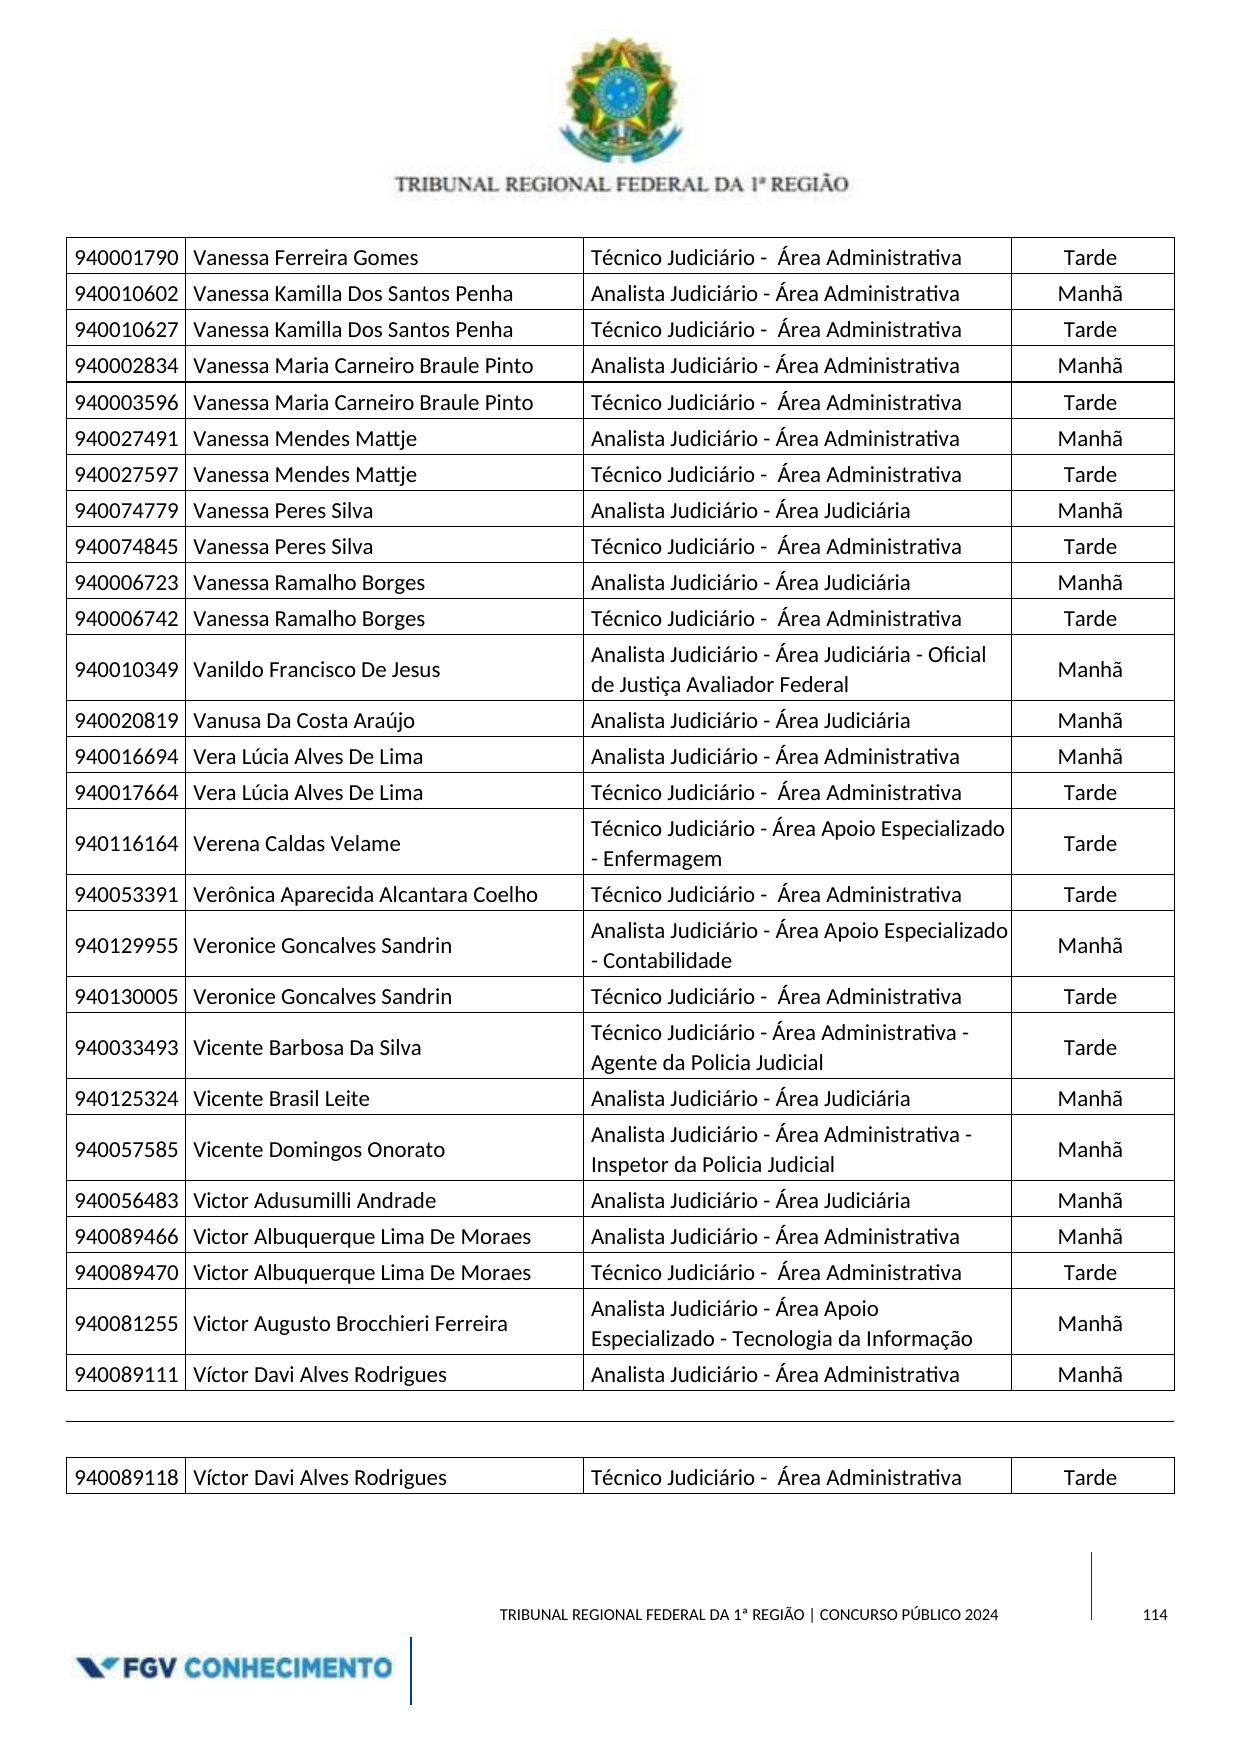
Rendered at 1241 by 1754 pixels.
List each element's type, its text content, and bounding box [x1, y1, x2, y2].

table_cell Tarde [1012, 1013, 1174, 1078]
table_cell Técnico Judiciário - Área Administrativa [584, 977, 1011, 1012]
table_cell Victor Albuquerque Lima De Moraes [186, 1253, 583, 1288]
table_cell 940002834 [67, 346, 185, 381]
table_cell Analista Judiciário - Área Judiciária [584, 563, 1011, 598]
table_cell 940033493 [67, 1013, 185, 1078]
table_cell Tarde [1012, 809, 1174, 874]
table_cell Técnico Judiciário - Área Administrativa [584, 875, 1011, 910]
table_cell 940074845 [67, 527, 185, 562]
table_cell Tarde [1012, 773, 1174, 808]
table_cell Manhã [1012, 491, 1174, 526]
table_cell Técnico Judiciário - Área Administrativa [584, 773, 1011, 808]
table_cell Tarde [1012, 977, 1174, 1012]
table_cell Analista Judiciário - Área Administrativa [584, 737, 1011, 772]
table_cell Analista Judiciário - Área Judiciária [584, 1181, 1011, 1216]
table_cell 940130005 [67, 977, 185, 1012]
table_cell Técnico Judiciário - Área Administrativa [584, 599, 1011, 634]
table_cell Manhã [1012, 1115, 1174, 1179]
table_cell 940010602 [67, 274, 185, 309]
table_cell Analista Judiciário - Área Administrativa - Inspetor da Policia Judicial [584, 1115, 1011, 1179]
table_cell Vanessa Ferreira Gomes [186, 238, 583, 273]
table_cell 940006742 [67, 599, 185, 634]
table_cell Vanessa Maria Carneiro Braule Pinto [186, 383, 583, 417]
table_cell 940129955 [67, 911, 185, 976]
table_cell Vanessa Ramalho Borges [186, 563, 583, 598]
table_header Nome [186, 1422, 583, 1457]
table_cell 940089470 [67, 1253, 185, 1288]
table_cell Técnico Judiciário - Área Administrativa [584, 455, 1011, 489]
table_cell 940089111 [67, 1355, 185, 1390]
table_cell Vanessa Maria Carneiro Braule Pinto [186, 346, 583, 381]
table_cell Veronice Goncalves Sandrin [186, 977, 583, 1012]
table_cell Manhã [1012, 737, 1174, 772]
table_cell Vicente Brasil Leite [186, 1079, 583, 1114]
table_cell Tarde [1012, 599, 1174, 634]
table_cell Analista Judiciário - Área Apoio Especializado - Contabilidade [584, 911, 1011, 976]
table_cell Veronice Goncalves Sandrin [186, 911, 583, 976]
table_cell Analista Judiciário - Área Apoio Especializado - Tecnologia da Informação [584, 1289, 1011, 1354]
table_cell 940053391 [67, 875, 185, 910]
table_cell 940074779 [67, 491, 185, 526]
table_cell 940057585 [67, 1115, 185, 1179]
table_cell 940010627 [67, 310, 185, 345]
table_cell Vera Lúcia Alves De Lima [186, 737, 583, 772]
table_cell Técnico Judiciário - Área Administrativa [584, 310, 1011, 345]
table_cell 940016694 [67, 737, 185, 772]
table_cell Vanessa Kamilla Dos Santos Penha [186, 310, 583, 345]
table_cell 940010349 [67, 635, 185, 699]
table_cell Tarde [1012, 527, 1174, 562]
table_cell 940003596 [67, 383, 185, 417]
table_cell Manhã [1012, 1181, 1174, 1216]
table_cell Técnico Judiciário - Área Administrativa - Agente da Policia Judicial [584, 1013, 1011, 1078]
table_cell Técnico Judiciário - Área Administrativa [584, 238, 1011, 273]
table_cell Manhã [1012, 563, 1174, 598]
table_cell Analista Judiciário - Área Judiciária [584, 1079, 1011, 1114]
table_cell Manhã [1012, 1217, 1174, 1252]
table_header Turno de Prova [1012, 1422, 1174, 1457]
table_cell 940056483 [67, 1181, 185, 1216]
table_cell 940027597 [67, 455, 185, 489]
table_header Inscrição [66, 1422, 186, 1457]
table_cell Manhã [1012, 911, 1174, 976]
table_cell 940001790 [67, 238, 185, 273]
table_cell Vera Lúcia Alves De Lima [186, 773, 583, 808]
table_cell Analista Judiciário - Área Judiciária - Oficial de Justiça Avaliador Federal [584, 635, 1011, 699]
table_cell Tarde [1012, 875, 1174, 910]
table_cell 940116164 [67, 809, 185, 874]
table_cell Técnico Judiciário - Área Administrativa [584, 1458, 1011, 1493]
table_cell 940089118 [67, 1458, 185, 1493]
table_cell Analista Judiciário - Área Judiciária [584, 491, 1011, 526]
table_cell Victor Albuquerque Lima De Moraes [186, 1217, 583, 1252]
table_cell 940125324 [67, 1079, 185, 1114]
table_cell Verena Caldas Velame [186, 809, 583, 874]
table_cell Vicente Barbosa Da Silva [186, 1013, 583, 1078]
table_cell Analista Judiciário - Área Administrativa [584, 1355, 1011, 1390]
table_cell Técnico Judiciário - Área Administrativa [584, 527, 1011, 562]
table_cell Tarde [1012, 1253, 1174, 1288]
table_cell Tarde [1012, 455, 1174, 489]
table_cell Analista Judiciário - Área Administrativa [584, 419, 1011, 453]
table_cell Tarde [1012, 1458, 1174, 1493]
table_cell Tarde [1012, 310, 1174, 345]
table_cell Manhã [1012, 419, 1174, 453]
table_cell Técnico Judiciário - Área Administrativa [584, 383, 1011, 417]
table_cell Manhã [1012, 346, 1174, 381]
table_cell Técnico Judiciário - Área Administrativa [584, 1253, 1011, 1288]
table_cell Vicente Domingos Onorato [186, 1115, 583, 1179]
table_cell Analista Judiciário - Área Administrativa [584, 346, 1011, 381]
table_cell Manhã [1012, 701, 1174, 736]
table_cell Vanessa Mendes Mattje [186, 419, 583, 453]
table_cell Tarde [1012, 383, 1174, 417]
table_cell Analista Judiciário - Área Administrativa [584, 274, 1011, 309]
table_cell Víctor Davi Alves Rodrigues [186, 1355, 583, 1390]
table_cell Víctor Davi Alves Rodrigues [186, 1458, 583, 1493]
table_cell Tarde [1012, 238, 1174, 273]
table_cell 940020819 [67, 701, 185, 736]
table_cell Victor Adusumilli Andrade [186, 1181, 583, 1216]
table_cell Vanildo Francisco De Jesus [186, 635, 583, 699]
table_cell Vanessa Mendes Mattje [186, 455, 583, 489]
table_cell Vanessa Ramalho Borges [186, 599, 583, 634]
table_cell Vanessa Kamilla Dos Santos Penha [186, 274, 583, 309]
table_cell 940017664 [67, 773, 185, 808]
table_cell 940027491 [67, 419, 185, 453]
table_header Cargo [584, 1422, 1012, 1457]
table_cell Manhã [1012, 1355, 1174, 1390]
table_cell 940089466 [67, 1217, 185, 1252]
table_cell 940006723 [67, 563, 185, 598]
table_cell Manhã [1012, 274, 1174, 309]
table_cell Victor Augusto Brocchieri Ferreira [186, 1289, 583, 1354]
table_cell Vanessa Peres Silva [186, 527, 583, 562]
table_cell Manhã [1012, 1289, 1174, 1354]
table_cell Vanessa Peres Silva [186, 491, 583, 526]
table_cell Técnico Judiciário - Área Apoio Especializado - Enfermagem [584, 809, 1011, 874]
table_cell 940081255 [67, 1289, 185, 1354]
table_cell Verônica Aparecida Alcantara Coelho [186, 875, 583, 910]
table_cell Analista Judiciário - Área Administrativa [584, 1217, 1011, 1252]
table_cell Vanusa Da Costa Araújo [186, 701, 583, 736]
table_cell Manhã [1012, 1079, 1174, 1114]
table_cell Analista Judiciário - Área Judiciária [584, 701, 1011, 736]
table_cell Manhã [1012, 635, 1174, 699]
